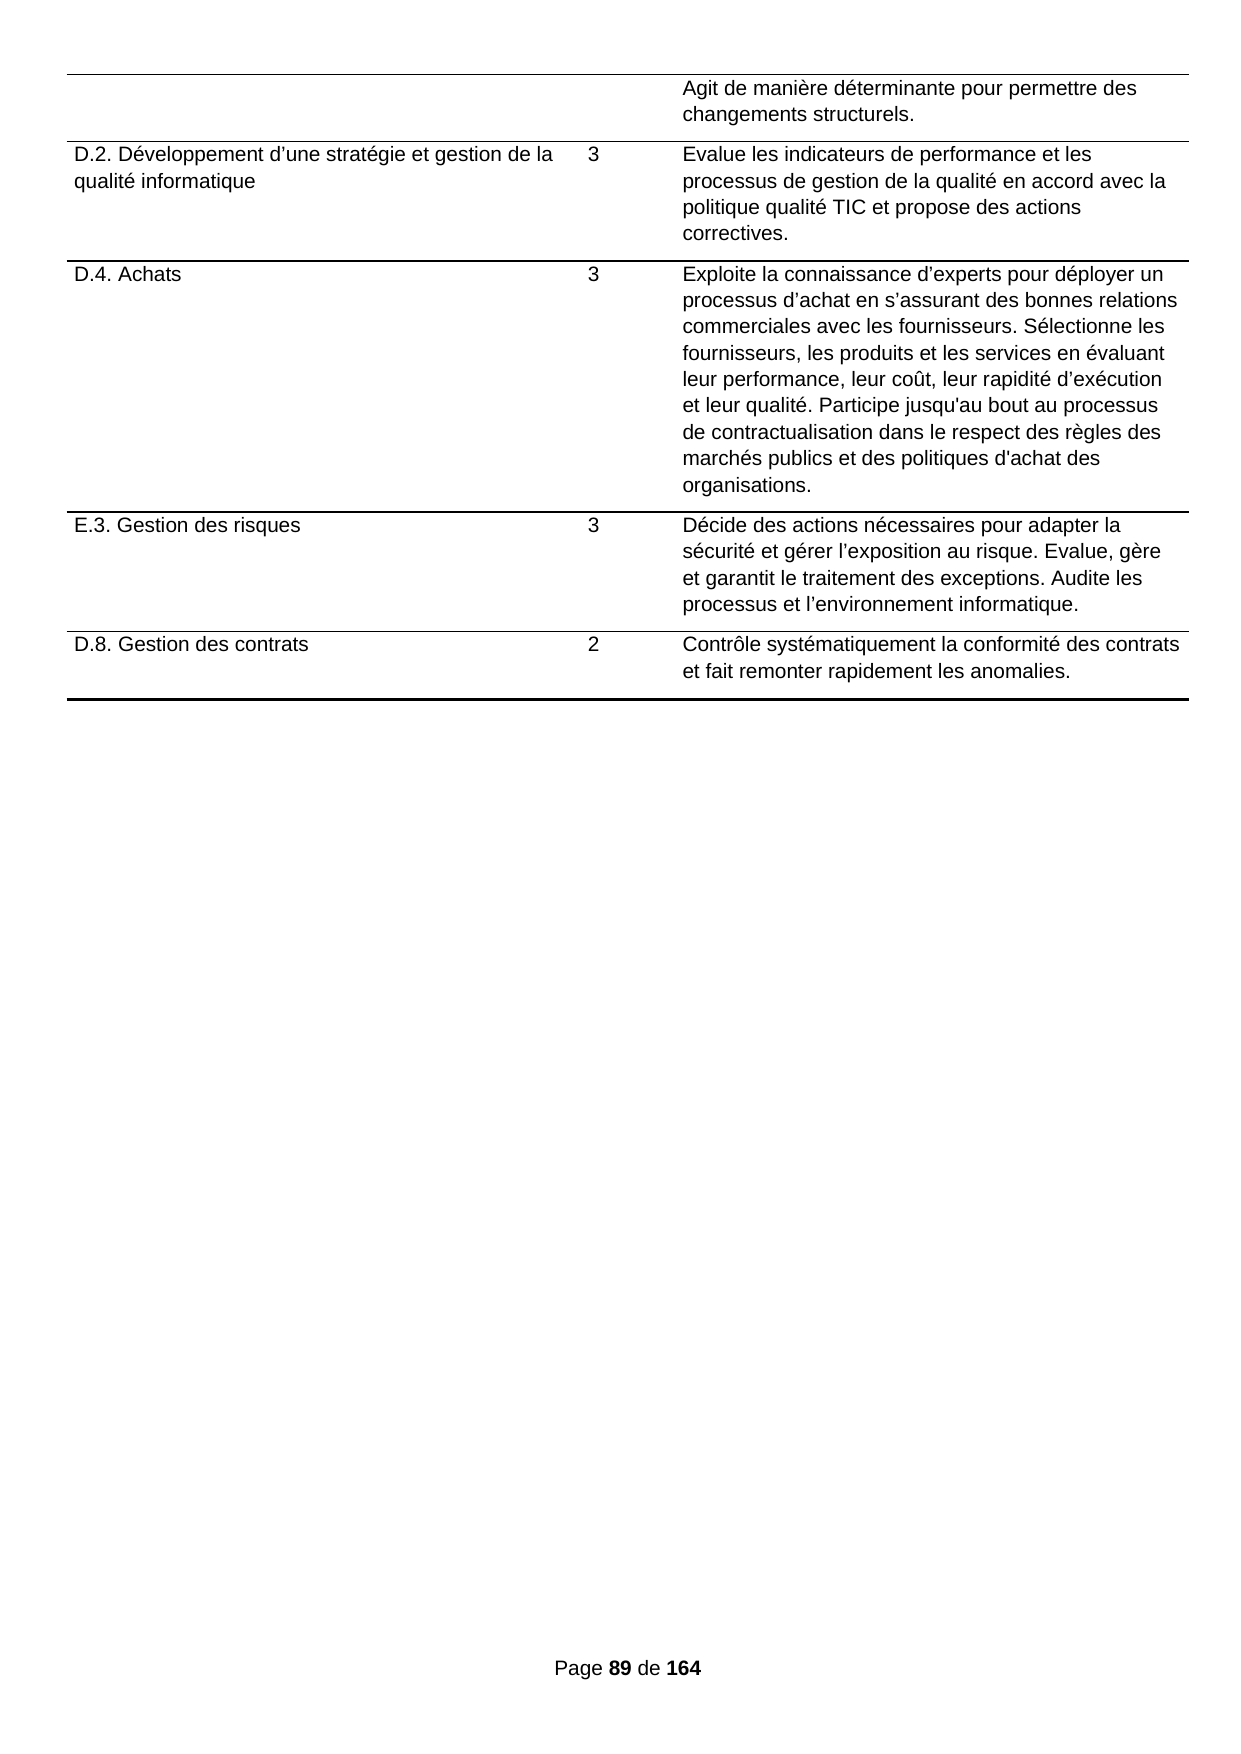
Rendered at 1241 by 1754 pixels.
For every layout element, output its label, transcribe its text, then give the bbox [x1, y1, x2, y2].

table_cell [580, 75, 675, 141]
table_cell 3 [580, 142, 675, 260]
table_cell D.4. Achats [67, 262, 580, 511]
table_cell Agit de manière déterminante pour permettre des changements structurels. [675, 75, 1189, 141]
table_cell D.8. Gestion des contrats [67, 632, 580, 697]
table_cell 2 [580, 632, 675, 697]
table_cell 3 [580, 513, 675, 631]
table_cell D.2. Développement d’une stratégie et gestion de la qualité informatique [67, 142, 580, 260]
table_cell [67, 75, 580, 141]
table_cell Contrôle systématiquement la conformité des contrats et fait remonter rapidement les anomalies. [675, 632, 1189, 697]
table_cell Evalue les indicateurs de performance et les processus de gestion de la qualité en accord avec la politique qualité TIC et propose des actions correctives. [675, 142, 1189, 260]
table_cell E.3. Gestion des risques [67, 513, 580, 631]
table_cell Exploite la connaissance d’experts pour déployer un processus d’achat en s’assurant des bonnes relations commerciales avec les fournisseurs. Sélectionne les fournisseurs, les produits et les services en évaluant leur performance, leur coût, leur rapidité d’exécution et leur qualité. Participe jusqu'au bout au processus de contractualisation dans le respect des règles des marchés publics et des politiques d'achat des organisations. [675, 262, 1189, 511]
table_cell Décide des actions nécessaires pour adapter la sécurité et gérer l’exposition au risque. Evalue, gère et garantit le traitement des exceptions. Audite les processus et l’environnement informatique. [675, 513, 1189, 631]
table_cell 3 [580, 262, 675, 511]
